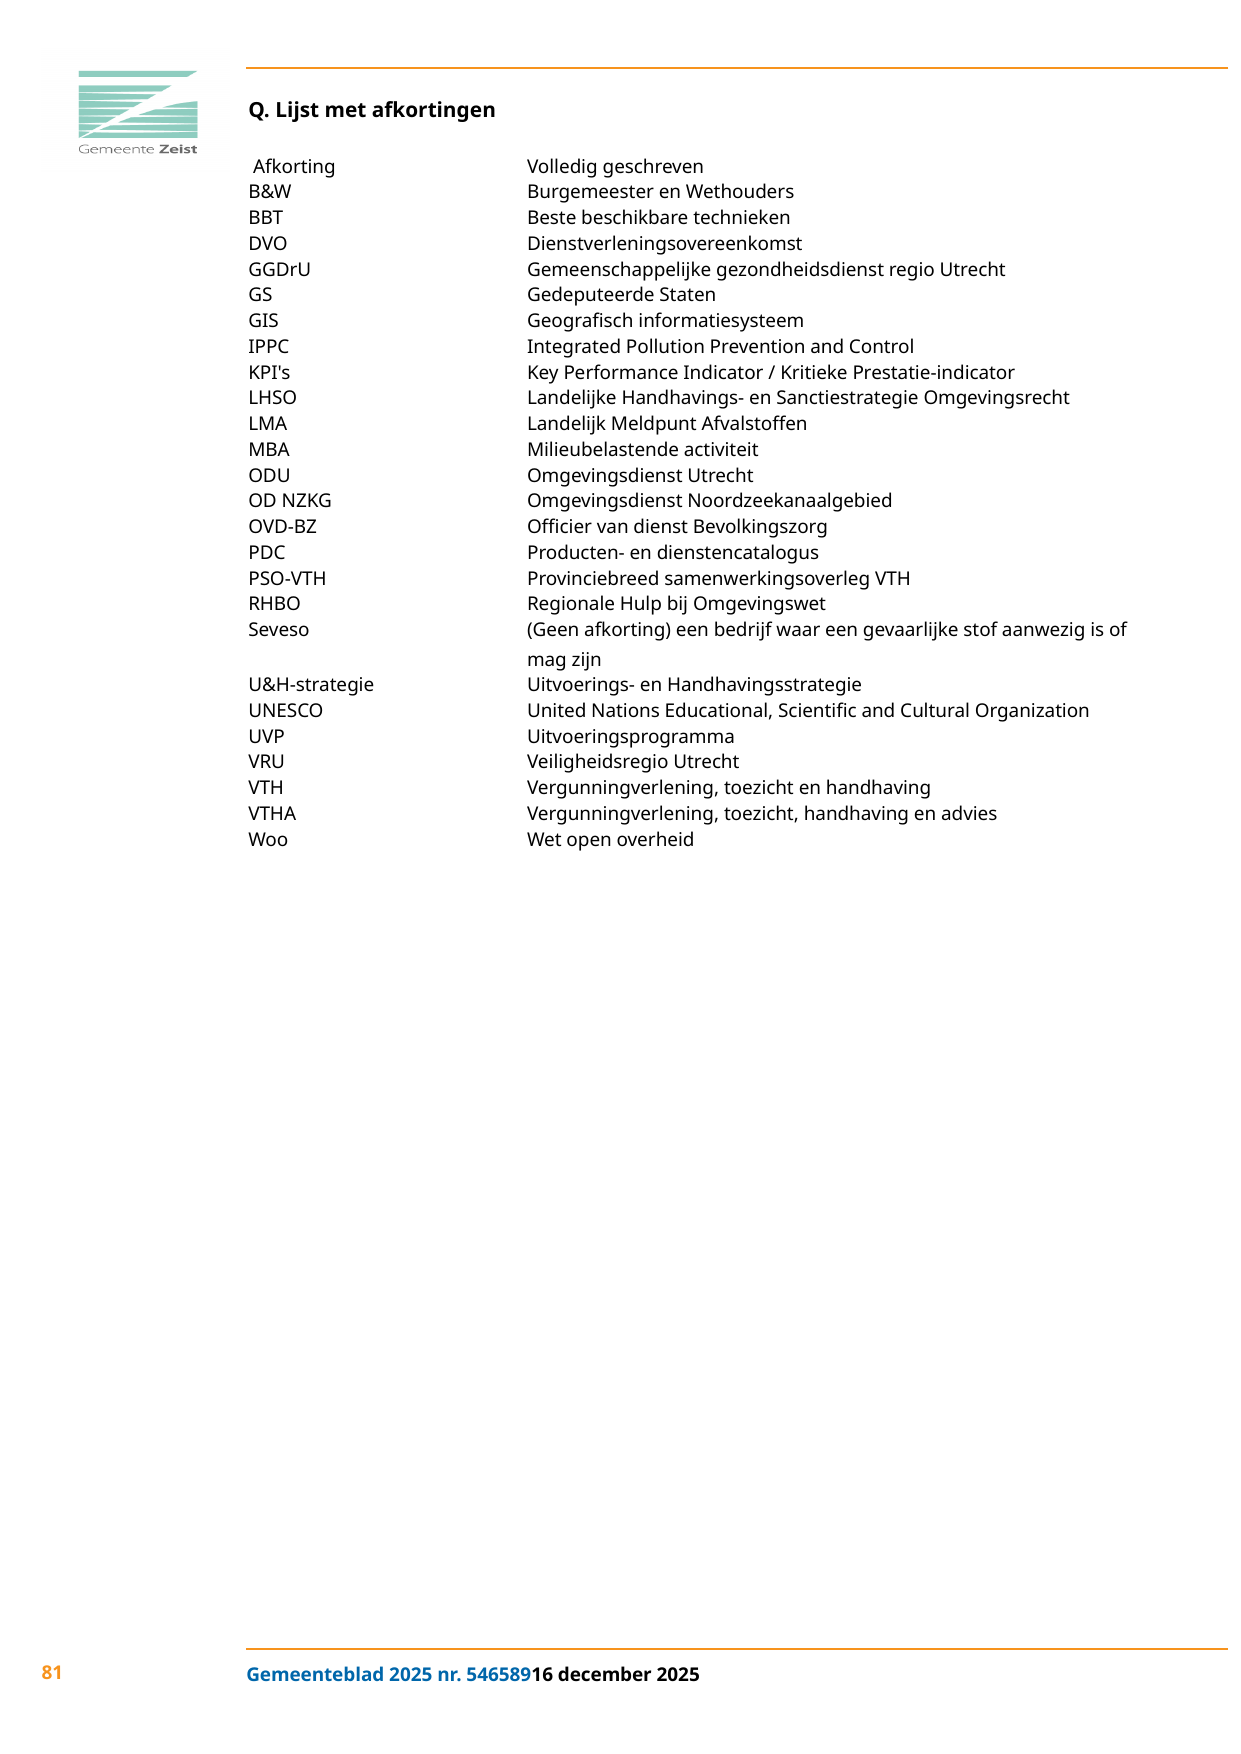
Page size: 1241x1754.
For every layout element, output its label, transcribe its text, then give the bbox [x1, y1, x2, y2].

table_cell OVD-BZ [248, 513, 527, 539]
table_cell VTHA [248, 800, 527, 826]
table_cell GIS [248, 308, 527, 333]
table_cell U&H-strategie [248, 671, 527, 697]
table_cell Gemeenschappelijke gezondheidsdienst regio Utrecht [527, 256, 1152, 282]
table_cell PDC [248, 539, 527, 565]
table_cell GGDrU [248, 256, 527, 282]
table_header Afkorting [248, 153, 527, 179]
table_cell Regionale Hulp bij Omgevingswet [527, 590, 1152, 616]
table_cell BBT [248, 205, 527, 230]
table_cell Woo [248, 826, 527, 852]
table_cell GS [248, 282, 527, 307]
table_cell Omgevingsdienst Utrecht [527, 462, 1152, 487]
table_cell Officier van dienst Bevolkingszorg [527, 513, 1152, 539]
table_cell Provinciebreed samenwerkingsoverleg VTH [527, 565, 1152, 590]
table_cell Wet open overheid [527, 826, 1152, 852]
table_cell Beste beschikbare technieken [527, 205, 1152, 230]
table_cell Integrated Pollution Prevention and Control [527, 333, 1152, 359]
table_cell KPI's [248, 359, 527, 384]
picture [41, 47, 231, 172]
table_cell United Nations Educational, Scientific and Cultural Organization [527, 697, 1152, 723]
table_cell Veiligheidsregio Utrecht [527, 749, 1152, 774]
table_cell RHBO [248, 590, 527, 616]
table_cell Milieubelastende activiteit [527, 436, 1152, 462]
table_cell Key Performance Indicator / Kritieke Prestatie-indicator [527, 359, 1152, 384]
table_cell OD NZKG [248, 488, 527, 513]
table_cell MBA [248, 436, 527, 462]
table_cell Seveso [248, 616, 527, 671]
table_cell UVP [248, 723, 527, 749]
table_cell Vergunningverlening, toezicht, handhaving en advies [527, 800, 1152, 826]
table_cell Landelijk Meldpunt Afvalstoffen [527, 410, 1152, 436]
table_cell LMA [248, 410, 527, 436]
table_cell PSO-VTH [248, 565, 527, 590]
table_cell Omgevingsdienst Noordzeekanaalgebied [527, 488, 1152, 513]
table_header Volledig geschreven [527, 153, 1152, 179]
table_cell IPPC [248, 333, 527, 359]
table_cell Gedeputeerde Staten [527, 282, 1152, 307]
table_cell Dienstverleningsovereenkomst [527, 230, 1152, 256]
table_cell Geografisch informatiesysteem [527, 308, 1152, 333]
table_cell LHSO [248, 385, 527, 410]
table_cell DVO [248, 230, 527, 256]
table_cell Uitvoerings- en Handhavingsstrategie [527, 671, 1152, 697]
table_cell (Geen afkorting) een bedrijf waar een gevaarlijke stof aanwezig is of mag zijn [527, 616, 1152, 671]
table_cell Landelijke Handhavings- en Sanctiestrategie Omgevingsrecht [527, 385, 1152, 410]
table_cell Producten- en dienstencatalogus [527, 539, 1152, 565]
table_cell Burgemeester en Wethouders [527, 179, 1152, 204]
table_cell ODU [248, 462, 527, 487]
table_cell VRU [248, 749, 527, 774]
text Q. Lijst met afkortingen [248, 95, 1152, 123]
table_cell UNESCO [248, 697, 527, 723]
table_cell Uitvoeringsprogramma [527, 723, 1152, 749]
table_cell B&W [248, 179, 527, 204]
table_cell Vergunningverlening, toezicht en handhaving [527, 774, 1152, 800]
table_cell VTH [248, 774, 527, 800]
